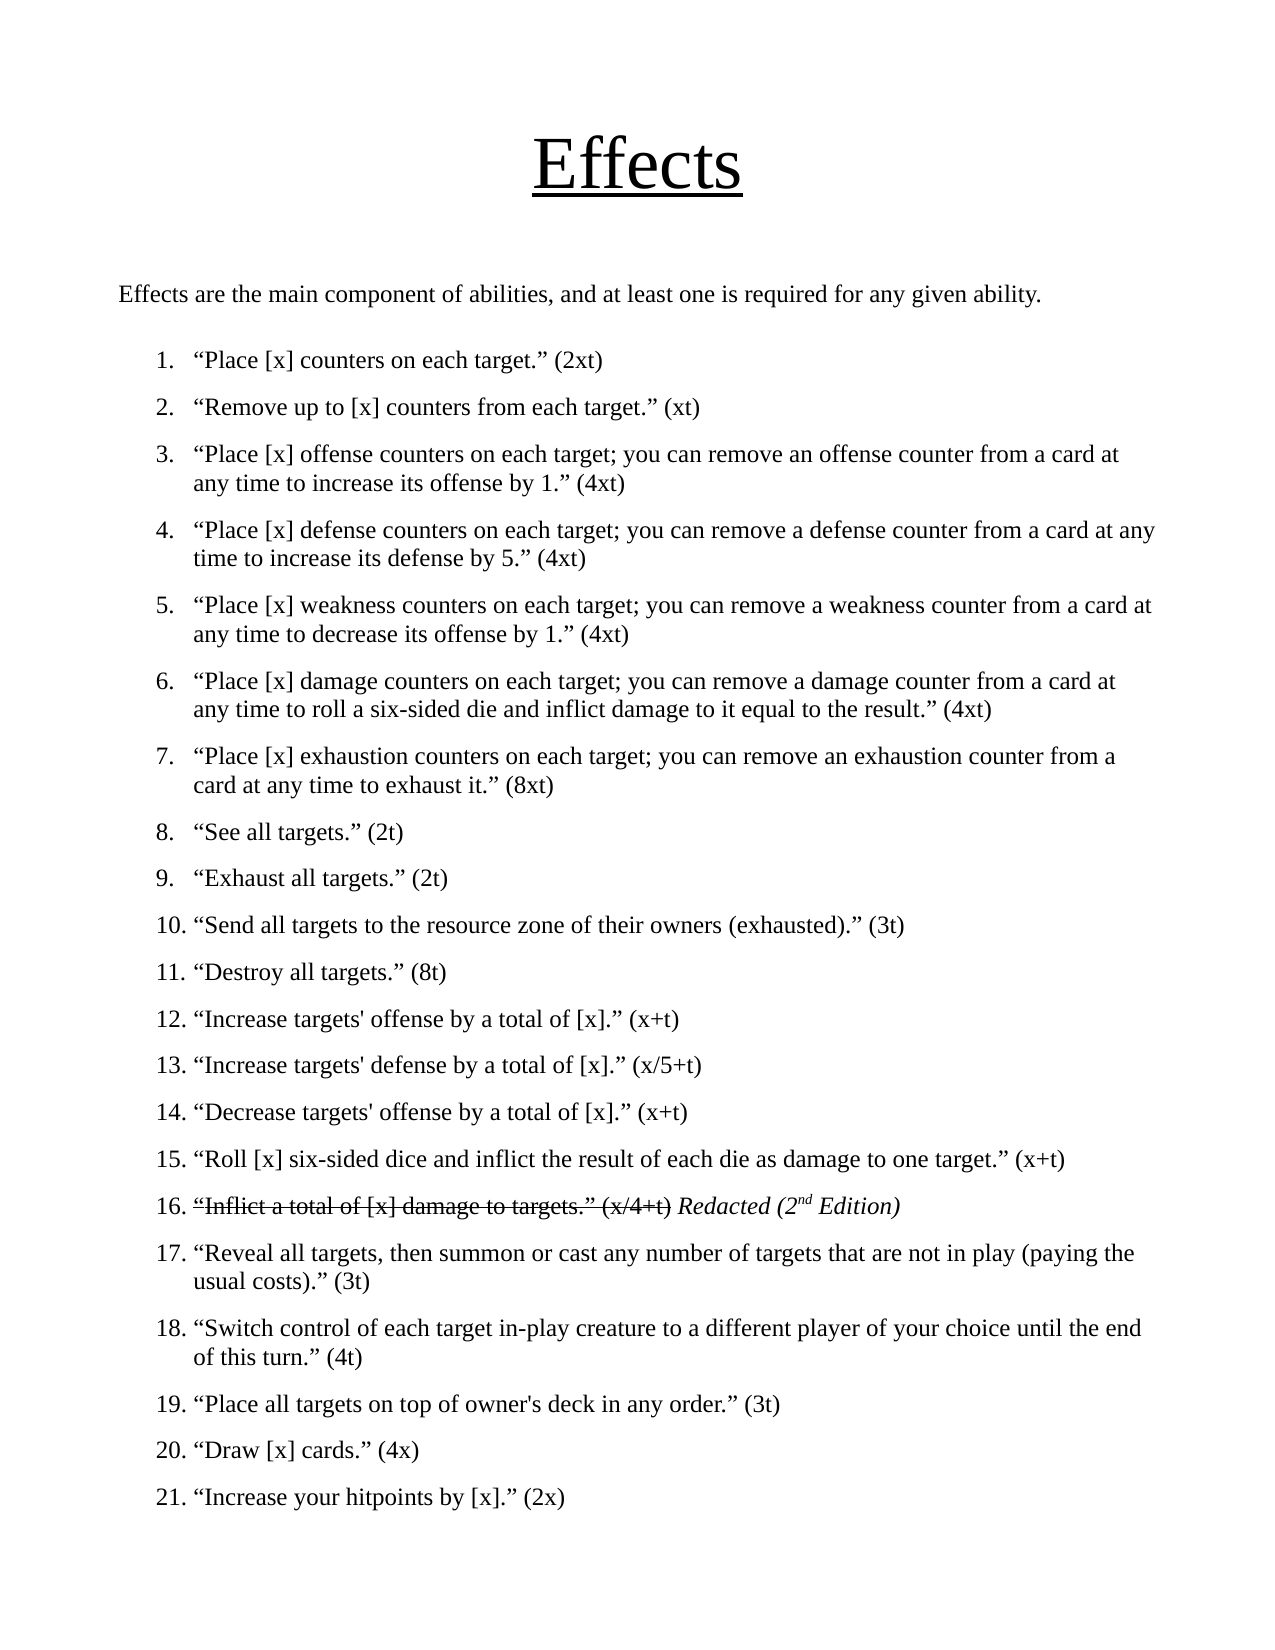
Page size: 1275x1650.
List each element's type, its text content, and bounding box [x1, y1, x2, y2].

list “Place [x] offense counters on each target; you can remove an offense counter from a card at any time to increase its offense by 1.” (4xt) [156, 439, 1157, 497]
list “Increase your hitpoints by [x].” (2x) [156, 1482, 1157, 1511]
list “Exhaust all targets.” (2t) [156, 863, 1157, 892]
list “Place [x] weakness counters on each target; you can remove a weakness counter from a card at any time to decrease its offense by 1.” (4xt) [156, 590, 1157, 648]
list “Switch control of each target in-play creature to a different player of your choice until the end of this turn.” (4t) [156, 1313, 1157, 1371]
list “Send all targets to the resource zone of their owners (exhausted).” (3t) [156, 910, 1157, 939]
list “Place [x] damage counters on each target; you can remove a damage counter from a card at any time to roll a six-sided die and inflict damage to it equal to the result.” (4xt) [156, 666, 1157, 723]
list “Place [x] exhaustion counters on each target; you can remove an exhaustion counter from a card at any time to exhaust it.” (8xt) [156, 741, 1157, 799]
list “Decrease targets' offense by a total of [x].” (x+t) [156, 1097, 1157, 1126]
list “Reveal all targets, then summon or cast any number of targets that are not in play (paying the usual costs).” (3t) [156, 1238, 1157, 1295]
list “Destroy all targets.” (8t) [156, 957, 1157, 986]
list “Place all targets on top of owner's deck in any order.” (3t) [156, 1389, 1157, 1417]
list “Increase targets' offense by a total of [x].” (x+t) [156, 1004, 1157, 1033]
list “See all targets.” (2t) [156, 817, 1157, 846]
text Effects are the main component of abilities, and at least one is required for any given ability. [118, 279, 1157, 308]
list “Place [x] defense counters on each target; you can remove a defense counter from a card at any time to increase its defense by 5.” (4xt) [156, 515, 1157, 572]
list “Roll [x] six-sided dice and inflict the result of each die as damage to one target.” (x+t) [156, 1144, 1157, 1173]
list “Place [x] counters on each target.” (2xt) [156, 346, 1157, 374]
list “Draw [x] cards.” (4x) [156, 1436, 1157, 1464]
text Effects [118, 118, 1157, 204]
list “Increase targets' defense by a total of [x].” (x/5+t) [156, 1051, 1157, 1079]
list “Inflict a total of [x] damage to targets.” (x/4+t) Redacted (2nd Edition) [156, 1191, 1157, 1220]
list “Remove up to [x] counters from each target.” (xt) [156, 392, 1157, 421]
